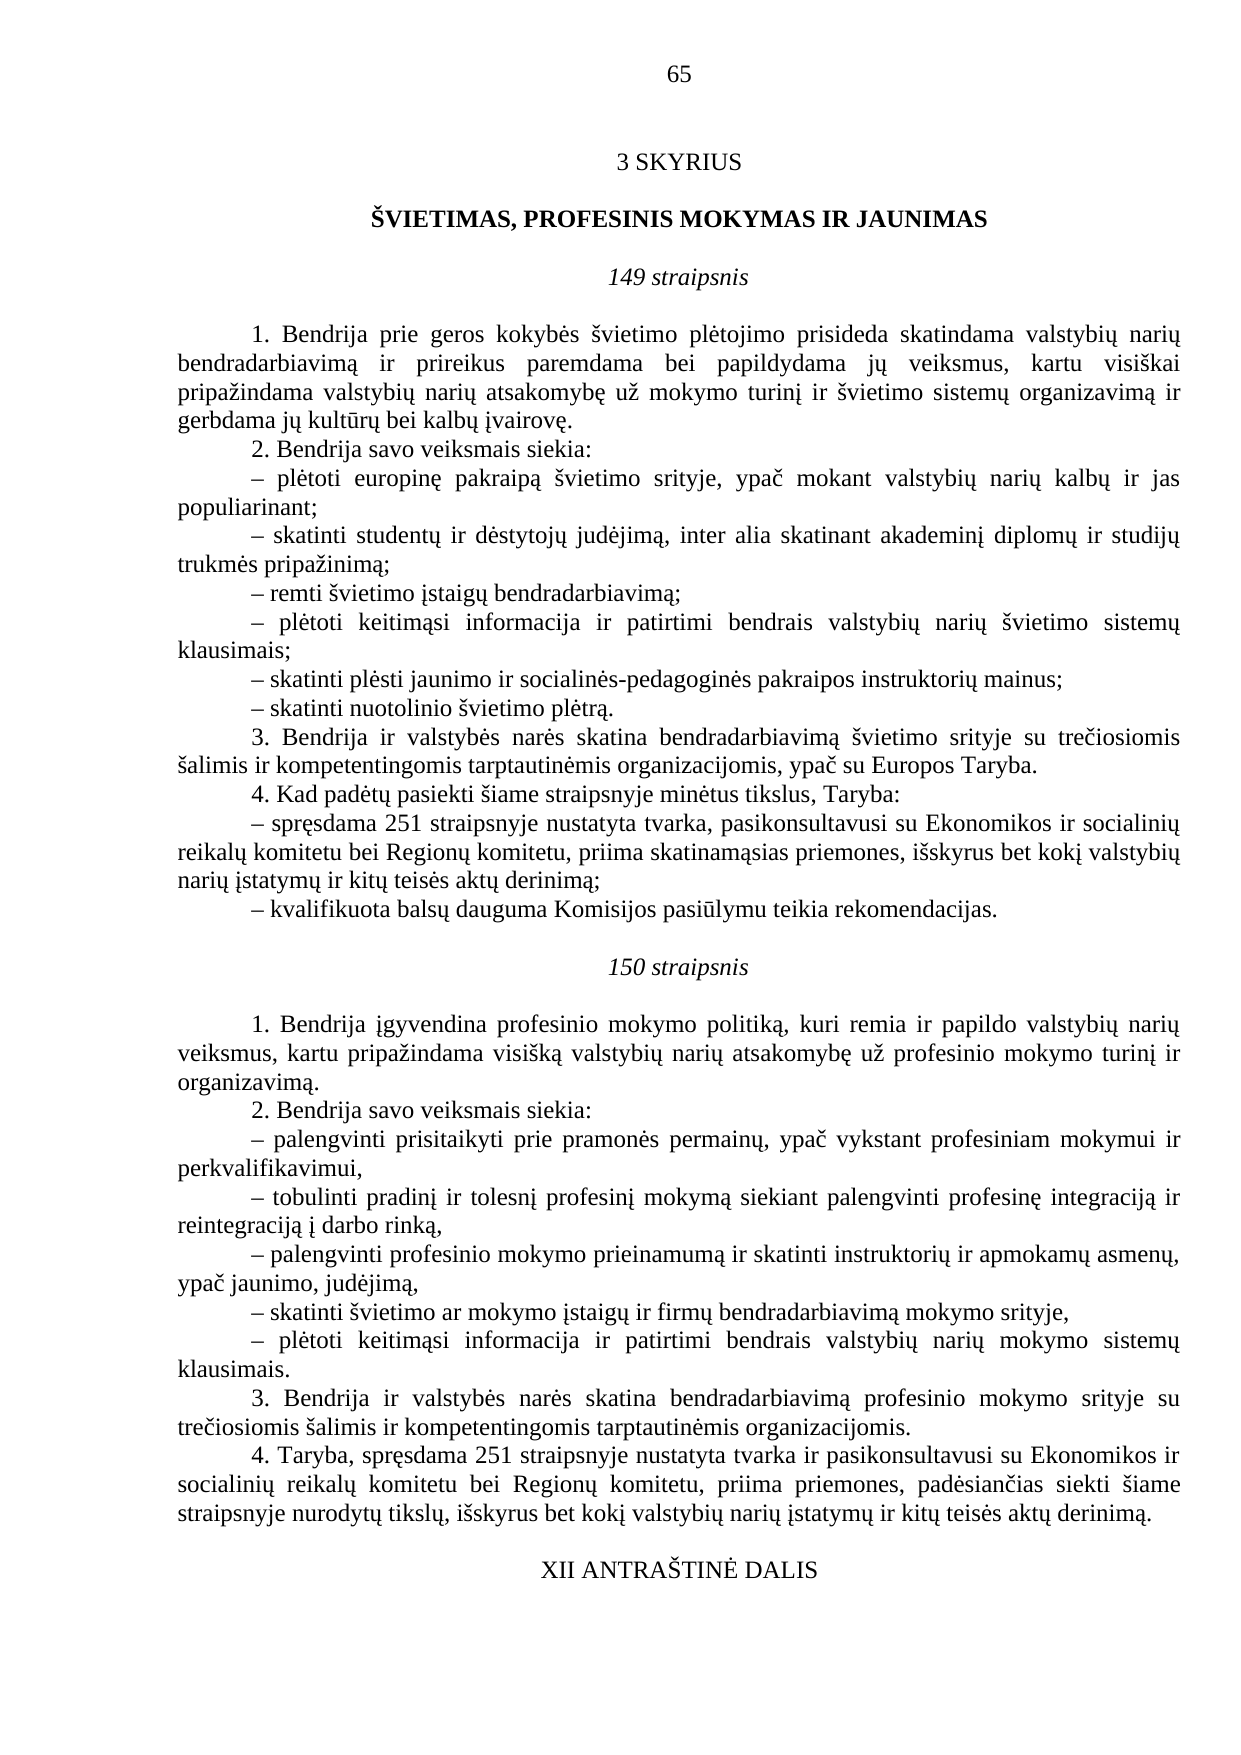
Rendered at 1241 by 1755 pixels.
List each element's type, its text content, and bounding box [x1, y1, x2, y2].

text ŠVIETIMAS, PROFESINIS MOKYMAS IR JAUNIMAS [177, 204, 1181, 233]
text – remti švietimo įstaigų bendradarbiavimą; [177, 578, 1181, 607]
text 3. Bendrija ir valstybės narės skatina bendradarbiavimą profesinio mokymo srityje su trečiosiomis šalimis ir kompetentingomis tarptautinėmis organizacijomis. [177, 1383, 1181, 1441]
text – palengvinti prisitaikyti prie pramonės permainų, ypač vykstant profesiniam mokymui ir perkvalifikavimui, [177, 1124, 1181, 1182]
text – plėtoti keitimąsi informacija ir patirtimi bendrais valstybių narių mokymo sistemų klausimais. [177, 1326, 1181, 1383]
text XII ANTRAŠTINĖ DALIS [177, 1556, 1181, 1584]
text – skatinti nuotolinio švietimo plėtrą. [177, 693, 1181, 722]
text – skatinti švietimo ar mokymo įstaigų ir firmų bendradarbiavimą mokymo srityje, [177, 1297, 1181, 1326]
text 1. Bendrija prie geros kokybės švietimo plėtojimo prisideda skatindama valstybių narių bendradarbiavimą ir prireikus paremdama bei papildydama jų veiksmus, kartu visiškai pripažindama valstybių narių atsakomybę už mokymo turinį ir švietimo sistemų organizavimą ir gerbdama jų kultūrų bei kalbų įvairovę. [177, 319, 1181, 434]
text – tobulinti pradinį ir tolesnį profesinį mokymą siekiant palengvinti profesinę integraciją ir reintegraciją į darbo rinką, [177, 1182, 1181, 1239]
text – palengvinti profesinio mokymo prieinamumą ir skatinti instruktorių ir apmokamų asmenų, ypač jaunimo, judėjimą, [177, 1239, 1181, 1297]
text – plėtoti europinę pakraipą švietimo srityje, ypač mokant valstybių narių kalbų ir jas populiarinant; [177, 463, 1181, 521]
text – skatinti studentų ir dėstytojų judėjimą, inter alia skatinant akademinį diplomų ir studijų trukmės pripažinimą; [177, 521, 1181, 578]
text – plėtoti keitimąsi informacija ir patirtimi bendrais valstybių narių švietimo sistemų klausimais; [177, 607, 1181, 664]
text 3. Bendrija ir valstybės narės skatina bendradarbiavimą švietimo srityje su trečiosiomis šalimis ir kompetentingomis tarptautinėmis organizacijomis, ypač su Europos Taryba. [177, 722, 1181, 779]
text 2. Bendrija savo veiksmais siekia: [177, 1096, 1181, 1124]
text 4. Taryba, spręsdama 251 straipsnyje nustatyta tvarka ir pasikonsultavusi su Ekonomikos ir socialinių reikalų komitetu bei Regionų komitetu, priima priemones, padėsiančias siekti šiame straipsnyje nurodytų tikslų, išskyrus bet kokį valstybių narių įstatymų ir kitų teisės aktų derinimą. [177, 1441, 1181, 1527]
text 2. Bendrija savo veiksmais siekia: [177, 434, 1181, 463]
text – skatinti plėsti jaunimo ir socialinės-pedagoginės pakraipos instruktorių mainus; [177, 664, 1181, 693]
text – spręsdama 251 straipsnyje nustatyta tvarka, pasikonsultavusi su Ekonomikos ir socialinių reikalų komitetu bei Regionų komitetu, priima skatinamąsias priemones, išskyrus bet kokį valstybių narių įstatymų ir kitų teisės aktų derinimą; [177, 808, 1181, 894]
text – kvalifikuota balsų dauguma Komisijos pasiūlymu teikia rekomendacijas. [177, 894, 1181, 923]
text 150 straipsnis [177, 952, 1181, 981]
text 4. Kad padėtų pasiekti šiame straipsnyje minėtus tikslus, Taryba: [177, 779, 1181, 808]
text 3 SKYRIUS [177, 147, 1181, 176]
text 149 straipsnis [177, 262, 1181, 291]
text 1. Bendrija įgyvendina profesinio mokymo politiką, kuri remia ir papildo valstybių narių veiksmus, kartu pripažindama visišką valstybių narių atsakomybę už profesinio mokymo turinį ir organizavimą. [177, 1009, 1181, 1096]
